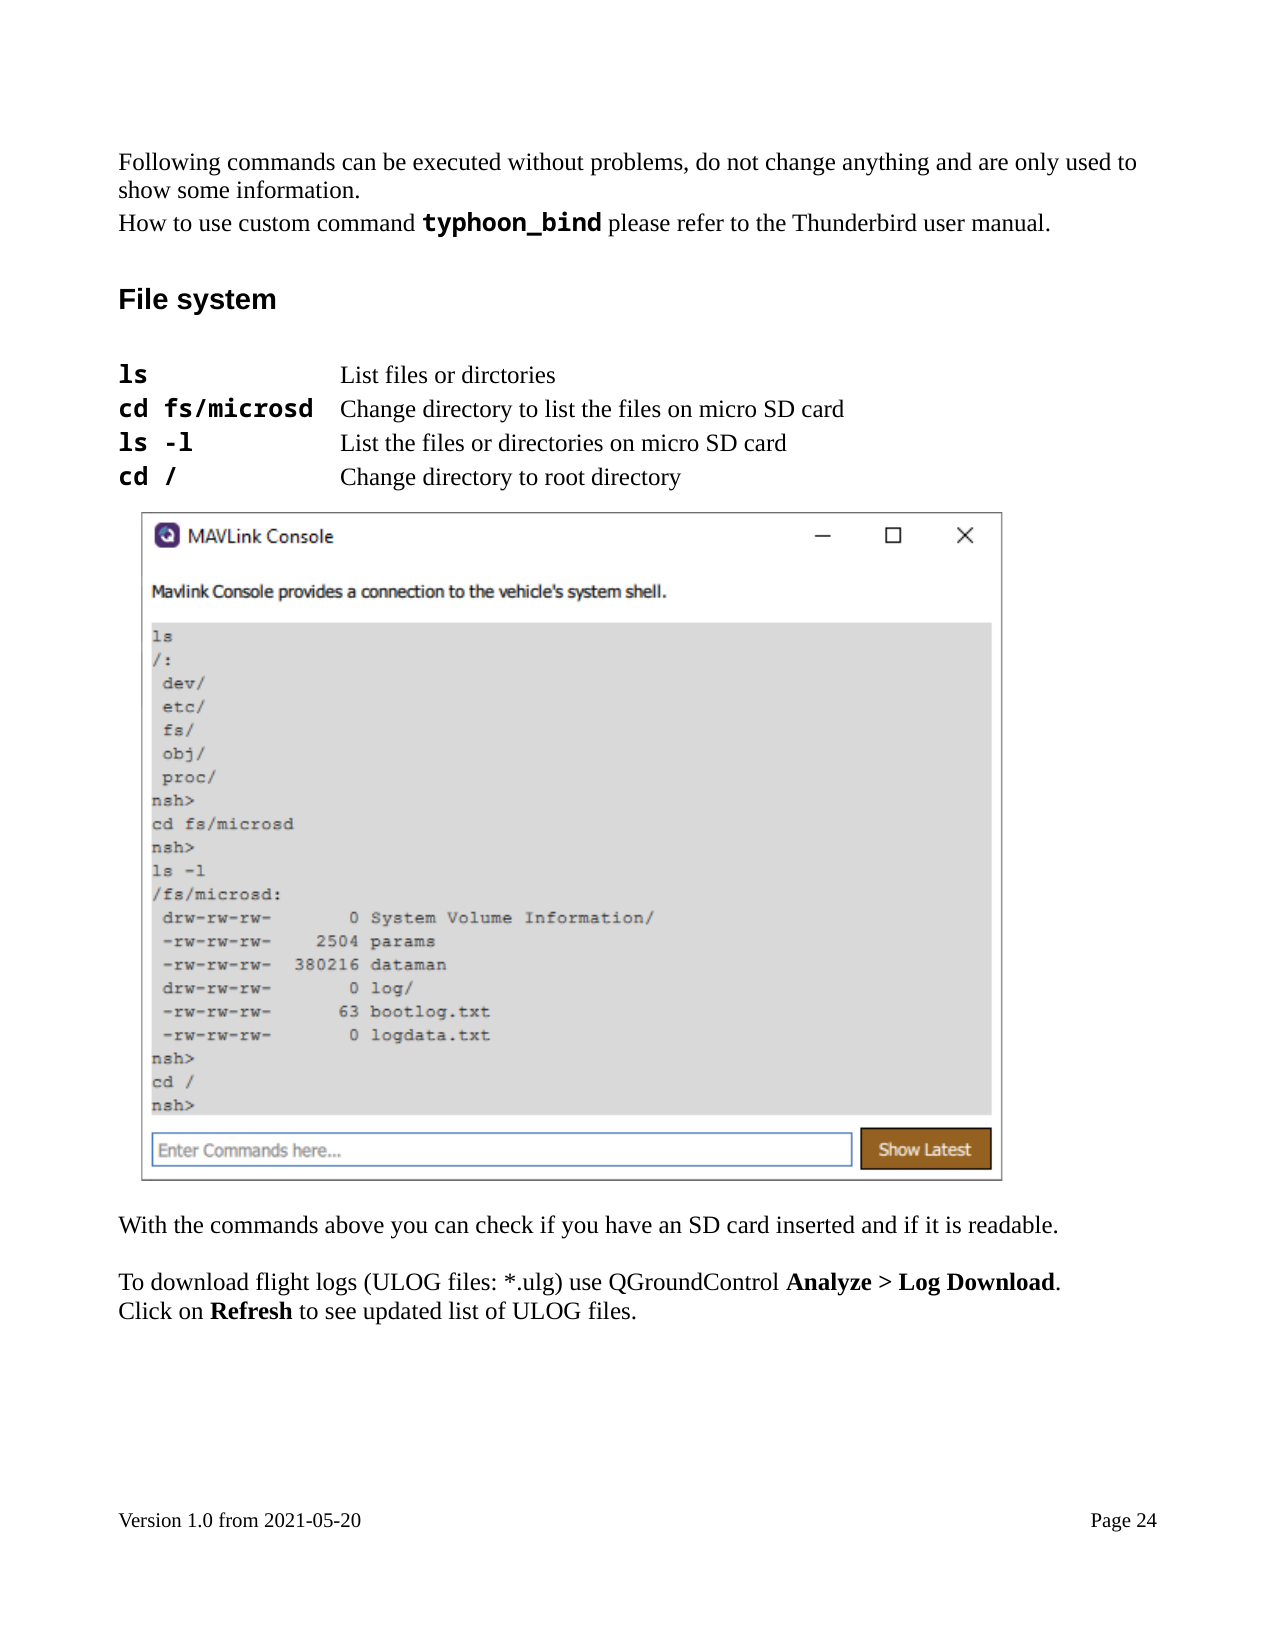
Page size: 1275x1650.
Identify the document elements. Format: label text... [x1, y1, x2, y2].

text ls -l List the files or directories on micro SD card [118, 425, 1157, 459]
text cd / Change directory to root directory [118, 459, 1157, 493]
text Following commands can be executed without problems, do not change anything and are only used to show some information. [118, 147, 1157, 204]
text With the commands above you can check if you have an SD card inserted and if it is readable. [118, 1210, 1157, 1238]
picture [141, 512, 1003, 1181]
text To download flight logs (ULOG files: *.ulg) use QGroundControl Analyze > Log Download. Click on Refresh to see updated list of ULOG files. [118, 1267, 1157, 1325]
text ls List files or dirctories [118, 357, 1157, 391]
text How to use custom command typhoon_bind please refer to the Thunderbird user manual. [118, 204, 1157, 238]
subtitle File system [118, 282, 1157, 315]
text cd fs/microsd Change directory to list the files on micro SD card [118, 391, 1157, 425]
